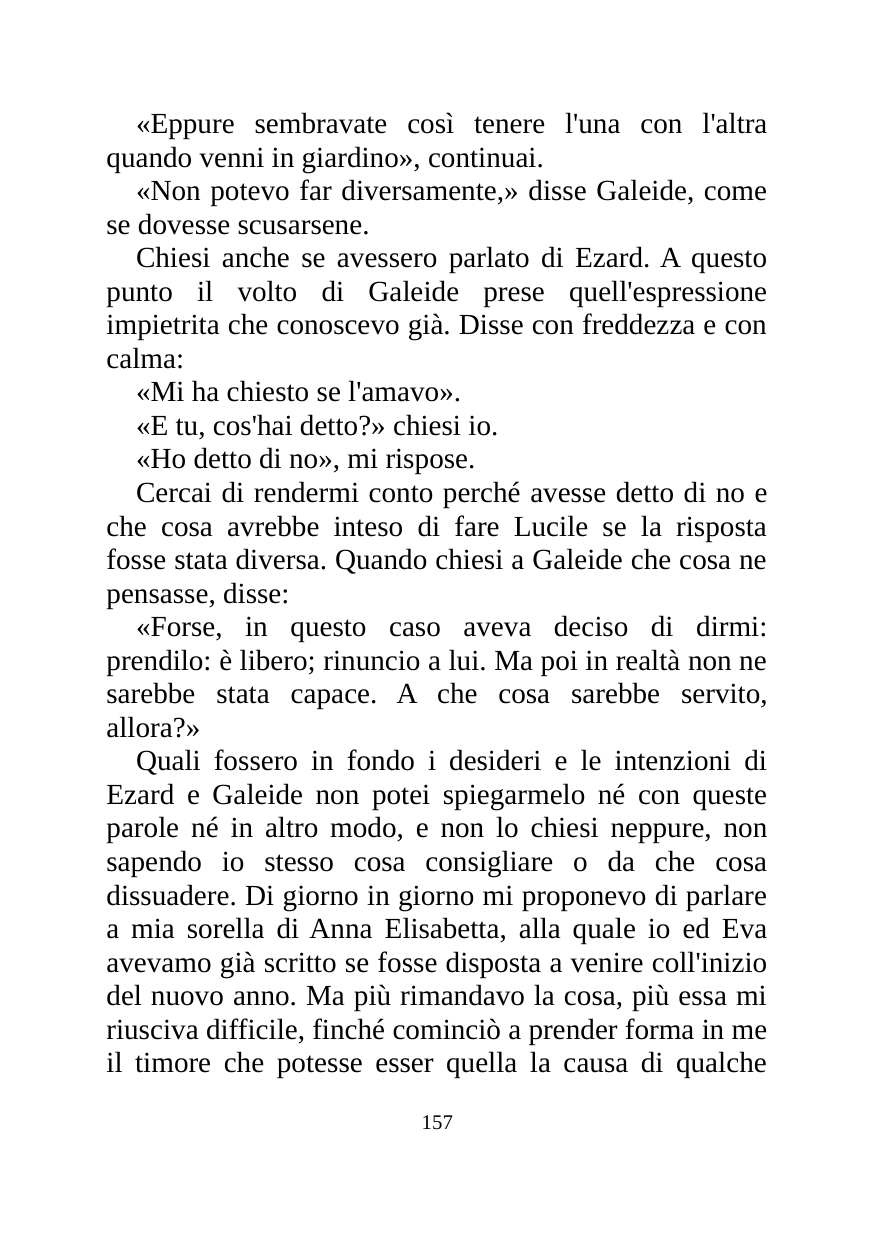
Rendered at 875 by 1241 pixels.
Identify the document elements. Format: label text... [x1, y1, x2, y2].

text «Eppure sembravate così tenere l'una con l'altra quando venni in giardino», continuai. [106, 106, 768, 173]
text Cercai di rendermi conto perché avesse detto di no e che cosa avrebbe inteso di fare Lucile se la risposta fosse stata diversa. Quando chiesi a Galeide che cosa ne pensasse, disse: [106, 475, 768, 609]
text «Ho detto di no», mi rispose. [106, 442, 768, 475]
text Quali fossero in fondo i desideri e le intenzioni di Ezard e Galeide non potei spiegarmelo né con queste parole né in altro modo, e non lo chiesi neppure, non sapendo io stesso cosa consigliare o da che cosa dissuadere. Di giorno in giorno mi proponevo di parlare a mia sorella di Anna Elisabetta, alla quale io ed Eva avevamo già scritto se fosse disposta a venire coll'inizio del nuovo anno. Ma più rimandavo la cosa, più essa mi riusciva difficile, finché cominciò a prender forma in me il timore che potesse esser quella la causa di qualche [106, 743, 768, 1079]
text Chiesi anche se avessero parlato di Ezard. A questo punto il volto di Galeide prese quell'espressione impietrita che conoscevo già. Disse con freddezza e con calma: [106, 240, 768, 374]
text «E tu, cos'hai detto?» chiesi io. [106, 408, 768, 442]
text «Mi ha chiesto se l'amavo». [106, 374, 768, 408]
text «Forse, in questo caso aveva deciso di dirmi: prendilo: è libero; rinuncio a lui. Ma poi in realtà non ne sarebbe stata capace. A che cosa sarebbe servito, allora?» [106, 609, 768, 743]
text «Non potevo far diversamente,» disse Galeide, come se dovesse scusarsene. [106, 173, 768, 240]
